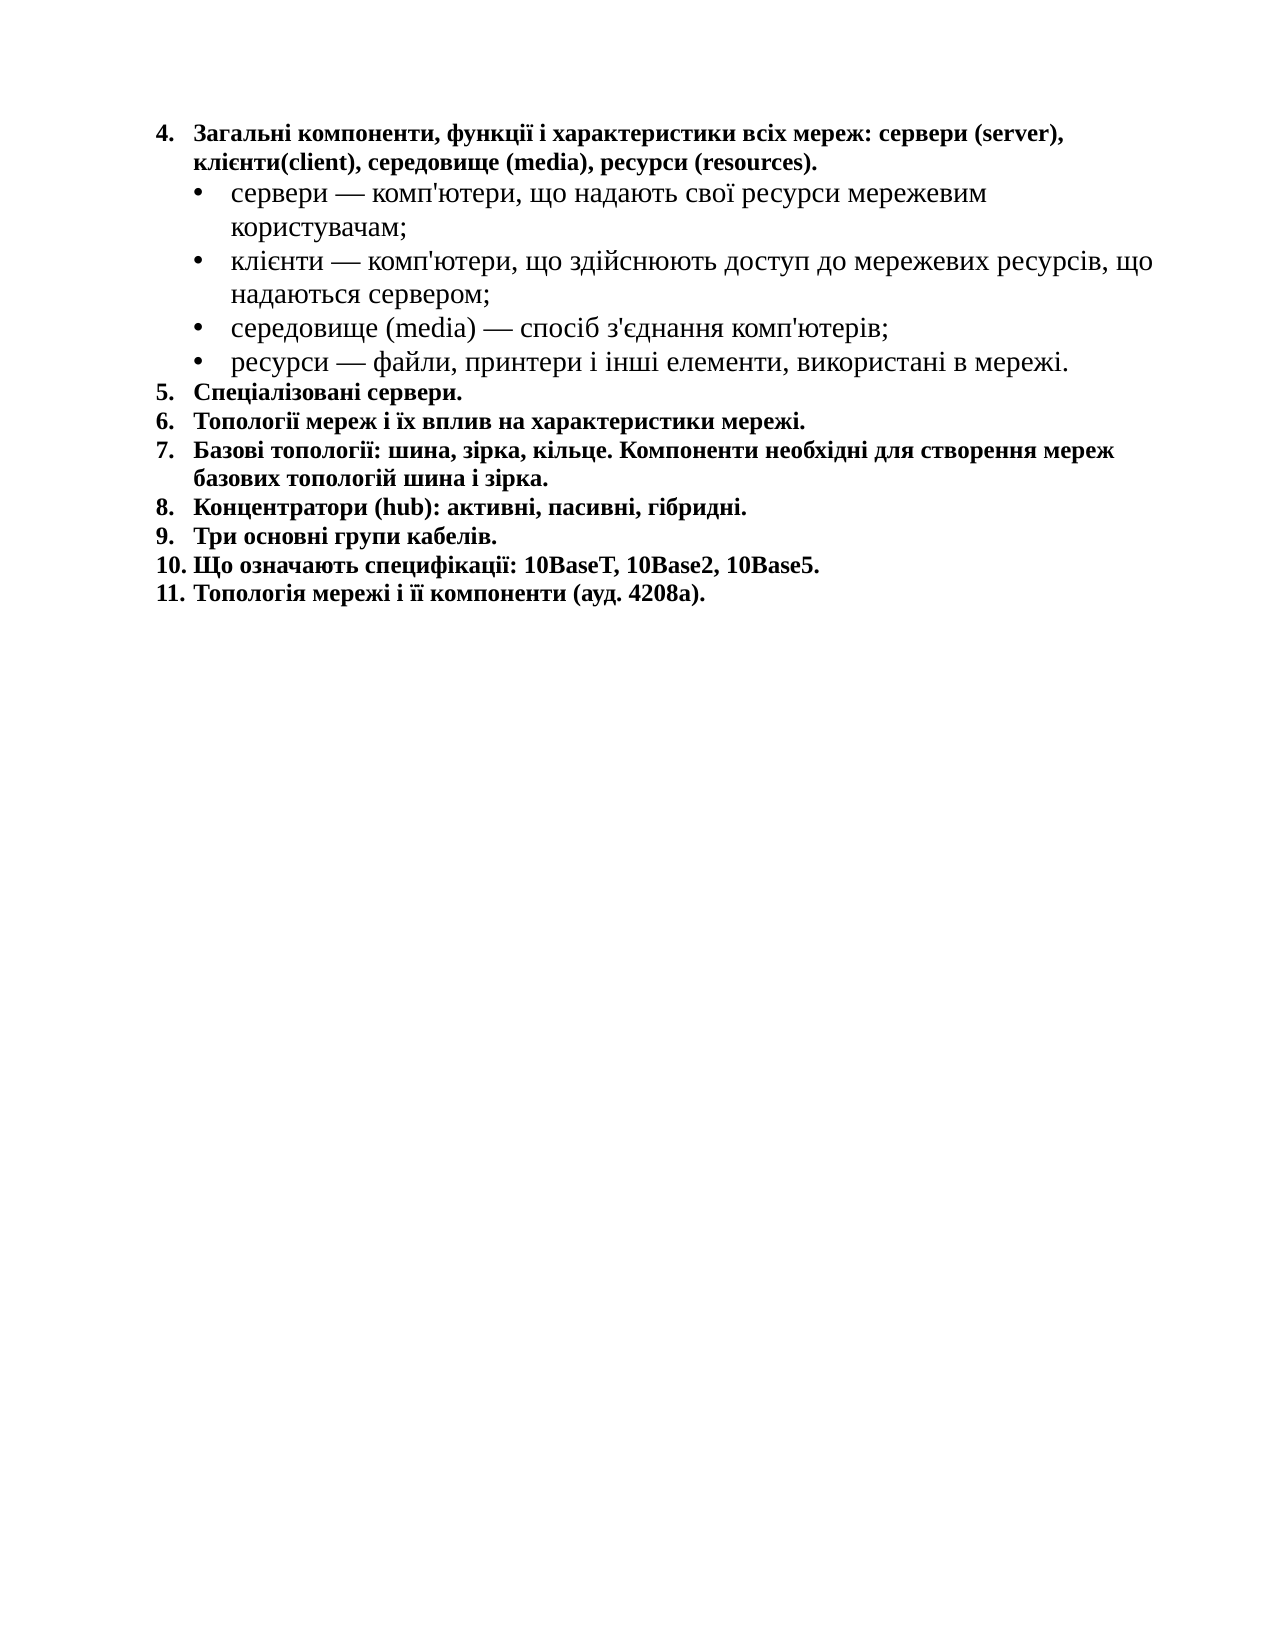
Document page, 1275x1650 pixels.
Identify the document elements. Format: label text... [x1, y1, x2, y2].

list Що означають специфікації: 10BaseT, 10Base2, 10Base5. [156, 550, 1157, 578]
list середовище (media) — спосіб з'єднання комп'ютерів; [193, 310, 1157, 344]
list Спеціалізовані сервери. [156, 377, 1157, 406]
list Три основні групи кабелів. [156, 521, 1157, 550]
list Топології мереж і їх вплив на характеристики мережі. [156, 406, 1157, 435]
list Базові топології: шина, зірка, кільце. Компоненти необхідні для створення мереж [156, 435, 1157, 463]
list Концентратори (hub): активні, пасивні, гібридні. [156, 492, 1157, 521]
list Загальні компоненти, функції і характеристики всіх мереж: сервери (server), клієнти(client), середовище (media), ресурси (resources). [156, 118, 1157, 176]
list ресурси — файли, принтери і інші елементи, використані в мережі. [193, 344, 1157, 377]
list Топологія мережі і її компоненти (ауд. 4208а). [156, 578, 1157, 607]
list базових топологій шина і зірка. [156, 463, 1157, 492]
list клієнти — комп'ютери, що здійснюють доступ до мережевих ресурсів, що надаються сервером; [193, 243, 1157, 310]
list сервери — комп'ютери, що надають свої ресурси мережевим користувачам; [193, 176, 1157, 243]
